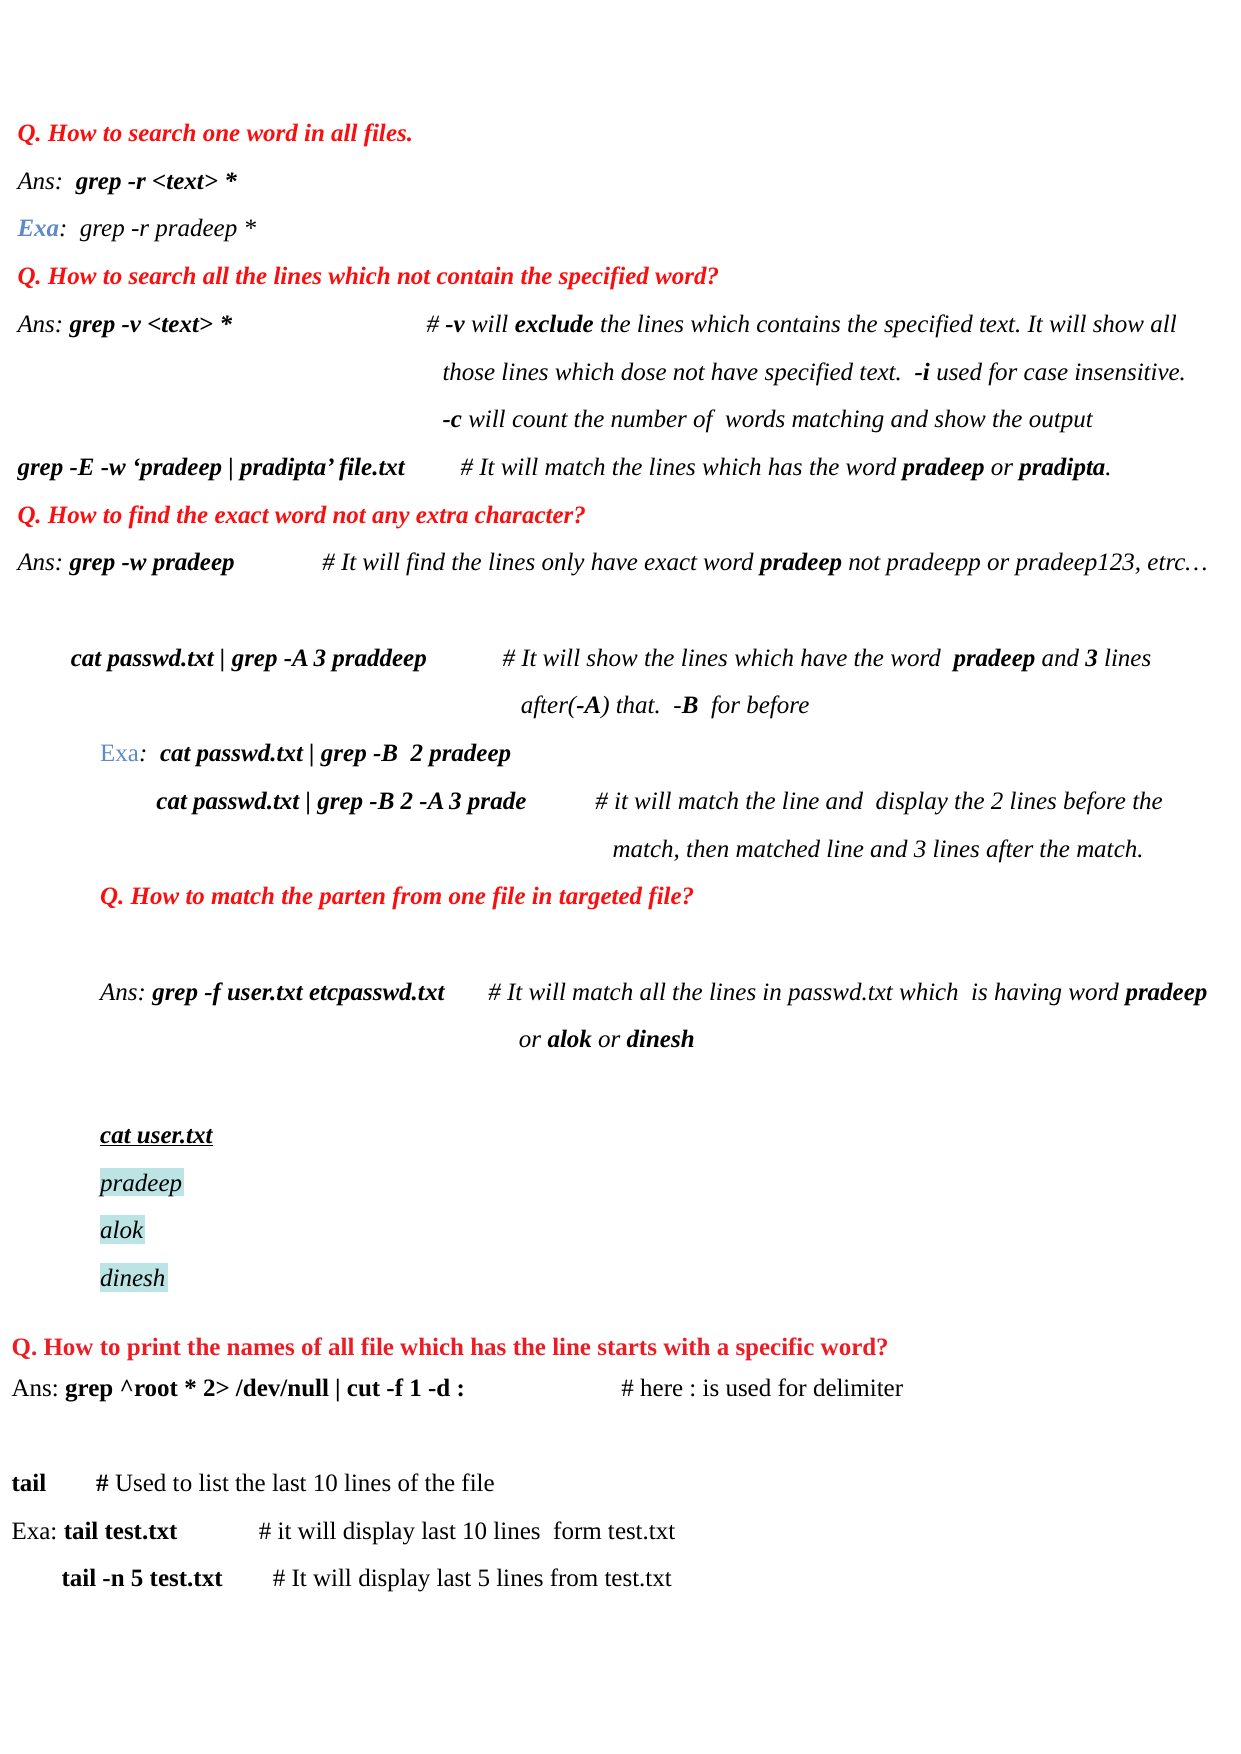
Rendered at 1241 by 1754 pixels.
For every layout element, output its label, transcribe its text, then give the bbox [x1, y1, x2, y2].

text grep -E -w ‘pradeep | pradipta’ file.txt # It will match the lines which has the word pradeep or pradipta. [17, 452, 1240, 481]
text after(-A) that. -B for before [71, 691, 1240, 719]
text Exa: cat passwd.txt | grep -B 2 pradeep [100, 738, 1240, 767]
text Ans: grep -w pradeep # It will find the lines only have exact word pradeep not pradeepp or pradeep123, etrc… [17, 547, 1240, 576]
text Q. How to match the parten from one file in targeted file? [100, 881, 1240, 910]
text cat user.txt [100, 1120, 1240, 1149]
text cat passwd.txt | grep -B 2 -A 3 prade # it will match the line and display the 2 lines before the [100, 786, 1240, 815]
subtitle Q. How to print the names of all file which has the line starts with a specific word? [11, 1332, 1240, 1360]
text match, then matched line and 3 lines after the match. [100, 834, 1240, 862]
text Q. How to search all the lines which not contain the specified word? [17, 261, 1240, 290]
text Ans: grep ^root * 2> /dev/null | cut -f 1 -d : # here : is used for delimiter [11, 1373, 1240, 1402]
text Exa: grep -r pradeep * [17, 213, 1240, 242]
text tail # Used to list the last 10 lines of the file [11, 1468, 1240, 1497]
text Ans: grep -v <text> * # -v will exclude the lines which contains the specified text. It will show all [17, 309, 1240, 338]
text dinesh [100, 1263, 1240, 1292]
text Ans: grep -r <text> * [17, 166, 1240, 194]
text those lines which dose not have specified text. -i used for case insensitive. [17, 357, 1240, 385]
text Q. How to search one word in all files. [17, 118, 1240, 147]
text cat passwd.txt | grep -A 3 praddeep # It will show the lines which have the word pradeep and 3 lines [71, 643, 1240, 672]
text -c will count the number of words matching and show the output [17, 404, 1240, 433]
text Exa: tail test.txt # it will display last 10 lines form test.txt [11, 1516, 1240, 1544]
text alok [100, 1215, 1240, 1244]
text or alok or dinesh [100, 1024, 1240, 1053]
text Ans: grep -f user.txt etcpasswd.txt # It will match all the lines in passwd.txt which is having word pradeep [100, 977, 1240, 1006]
text Q. How to find the exact word not any extra character? [17, 500, 1240, 528]
text pradeep [100, 1168, 1240, 1196]
text tail -n 5 test.txt # It will display last 5 lines from test.txt [11, 1563, 1240, 1592]
